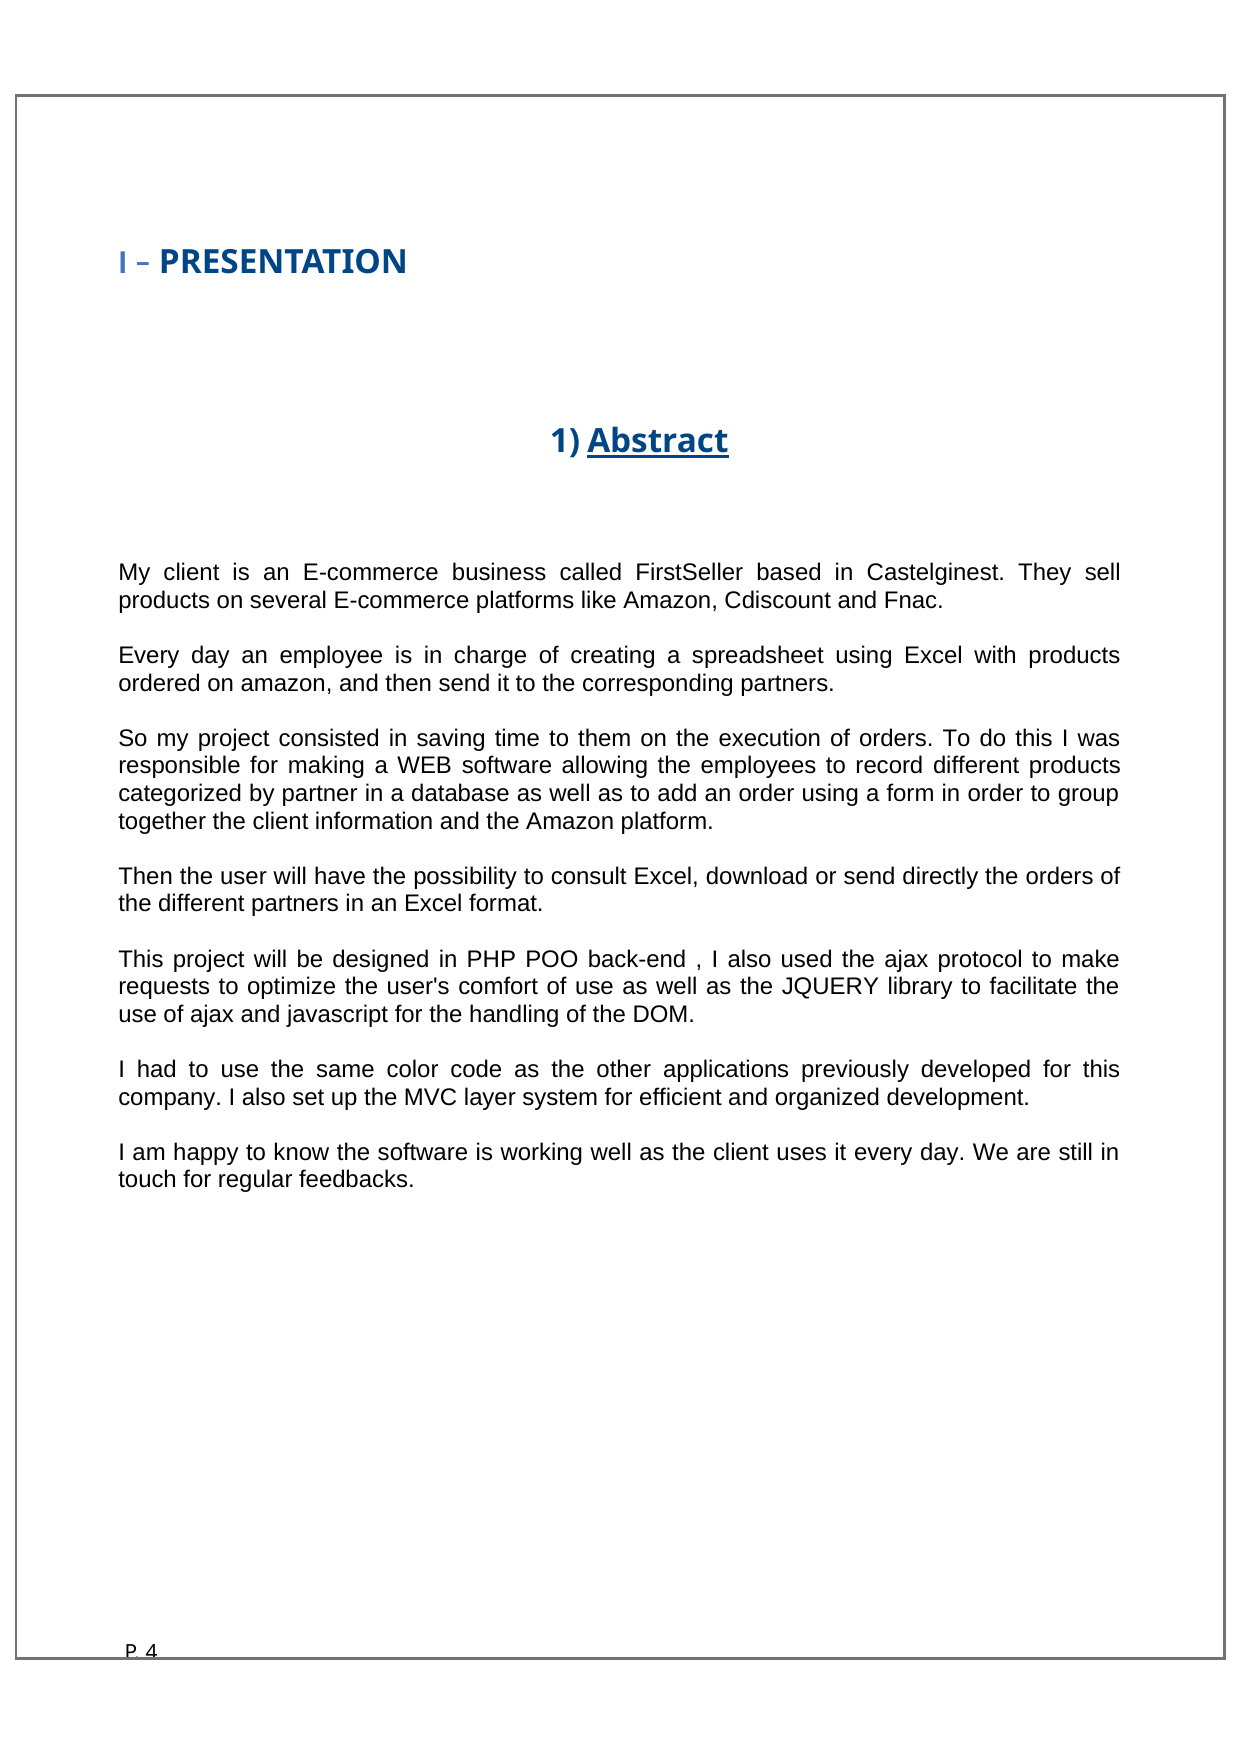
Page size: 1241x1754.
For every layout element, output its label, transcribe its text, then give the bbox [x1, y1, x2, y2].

text Every day an employee is in charge of creating a spreadsheet using Excel with products ordered on amazon, and then send it to the corresponding partners. [118, 641, 1122, 696]
text Then the user will have the possibility to consult Excel, download or send directly the orders of the different partners in an Excel format. [118, 862, 1122, 917]
text I – PRESENTATION [118, 238, 1122, 283]
text I am happy to know the software is working well as the client uses it every day. We are still in touch for regular feedbacks. [118, 1138, 1122, 1193]
list Abstract [156, 417, 1122, 462]
text I had to use the same color code as the other applications previously developed for this company. I also set up the MVC layer system for efficient and organized development. [118, 1055, 1122, 1110]
text So my project consisted in saving time to them on the execution of orders. To do this I was responsible for making a WEB software allowing the employees to record different products categorized by partner in a database as well as to add an order using a form in order to group together the client information and the Amazon platform. [118, 724, 1122, 834]
text This project will be designed in PHP POO back-end , I also used the ajax protocol to make requests to optimize the user's comfort of use as well as the JQUERY library to facilitate the use of ajax and javascript for the handling of the DOM. [118, 944, 1122, 1027]
text My client is an E-commerce business called FirstSeller based in Castelginest. They sell products on several E-commerce platforms like Amazon, Cdiscount and Fnac. [118, 558, 1122, 613]
